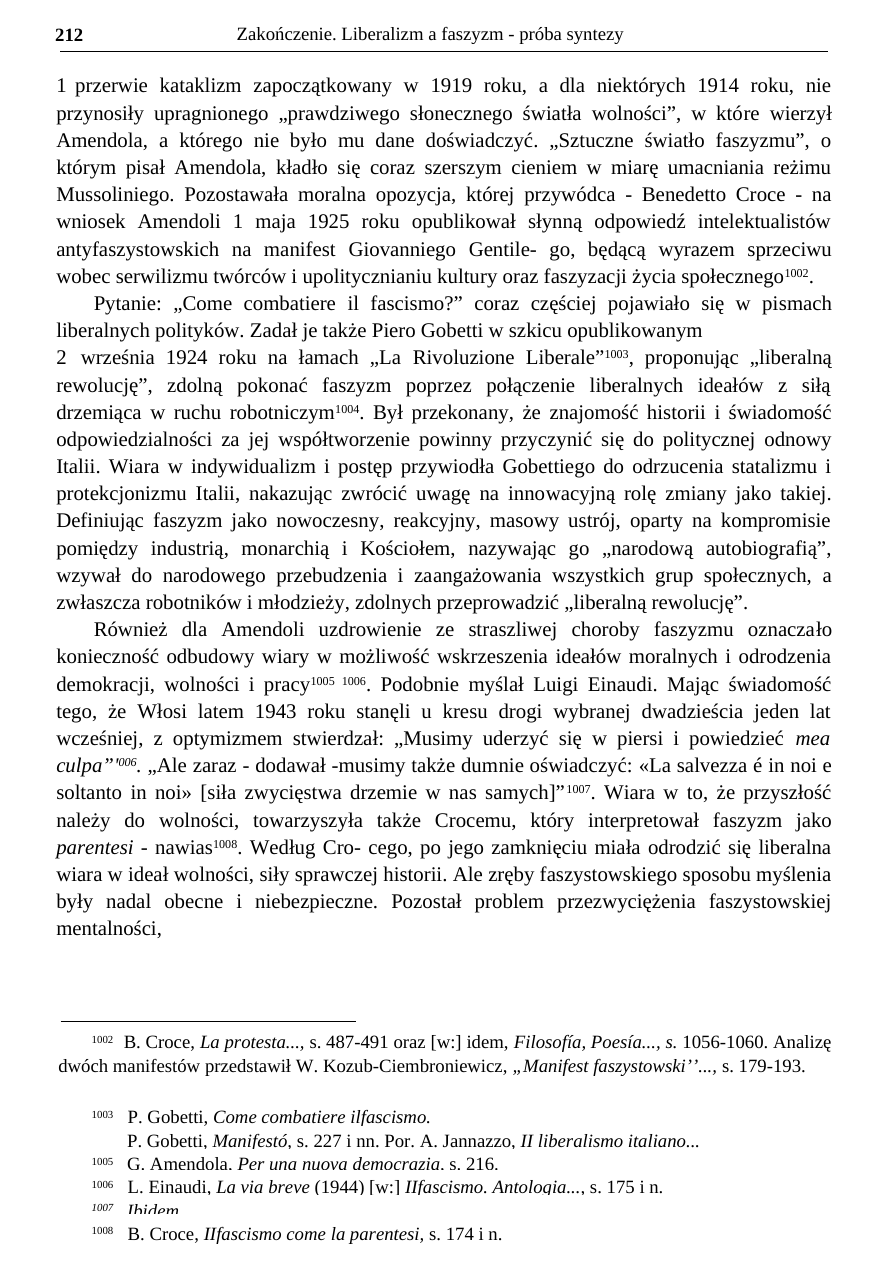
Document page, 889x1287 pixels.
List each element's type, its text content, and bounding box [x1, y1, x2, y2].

text Zakończenie. Liberalizm a faszyzm - próba syntezy [236, 23, 649, 44]
text 1007 Ibidem. [58, 1199, 832, 1213]
text 1003 P. Gobetti, Come combatiere ilfascismo. [58, 1106, 832, 1126]
text 1005 G. Amendola, Per una nuova democrazia, s. 216. [58, 1153, 832, 1169]
list września 1924 roku na łamach „La Rivoluzione Liberale”1003, proponując „libe­ralną rewolucję”, zdolną pokonać faszyzm poprzez połączenie liberalnych ideałów z siłą drzemiąca w ruchu robotniczym1004. Był przekonany, że znajomość historii i świadomość odpowiedzialności za jej współtworzenie powinny przyczynić się do politycznej odnowy Italii. Wiara w indywidualizm i postęp przywiodła Gobettiego do odrzucenia statalizmu i protekcjonizmu Italii, nakazując zwrócić uwagę na inno­wacyjną rolę zmiany jako takiej. Definiując faszyzm jako nowoczesny, reakcyjny, masowy ustrój, oparty na kompromisie pomiędzy industrią, monarchią i Kościołem, nazywając go „narodową autobiografią”, wzywał do narodowego przebudzenia i za­angażowania wszystkich grup społecznych, a zwłaszcza robotników i młodzieży, zdolnych przeprowadzić „liberalną rewolucję”. [56, 345, 832, 614]
text 1008 B. Croce, IIfascismo come la parentesi, s. 174 i n. [58, 1222, 832, 1244]
text P. Gobetti, Manifestó, s. 227 i nn. Por. A. Jannazzo, II liberalismo italiano... [58, 1130, 832, 1149]
text 212 [55, 24, 89, 46]
text Pytanie: „Come combatiere il fascismo?” coraz częściej pojawiało się w pi­smach liberalnych polityków. Zadał je także Piero Gobetti w szkicu opublikowanym [56, 291, 832, 342]
text 1006 L. Einaudi, La via breve (1944) [w:] IIfascismo. Antologia..., s. 175 i n. [58, 1176, 832, 1195]
text 1002 B. Croce, La protesta..., s. 487-491 oraz [w:] idem, Filosofía, Poesía..., s. 1056-1060. Ana­lizę dwóch manifestów przedstawił W. Kozub-Ciembroniewicz, „Manifest faszystowski’’..., s. 179-193. [58, 1031, 832, 1076]
list przerwie kataklizm zapoczątkowany w 1919 roku, a dla niektórych 1914 roku, nie przynosiły upragnionego „prawdziwego słonecznego światła wolności”, w któ­re wierzył Amendola, a którego nie było mu dane doświadczyć. „Sztuczne światło faszyzmu”, o którym pisał Amendola, kładło się coraz szerszym cieniem w miarę umacniania reżimu Mussoliniego. Pozostawała moralna opozycja, której przywódca - Benedetto Croce - na wniosek Amendoli 1 maja 1925 roku opublikował słynną odpowiedź intelektualistów antyfaszystowskich na manifest Giovanniego Gentile- go, będącą wyrazem sprzeciwu wobec serwilizmu twórców i upolitycznianiu kultu­ry oraz faszyzacji życia społecznego1002. [56, 73, 832, 288]
text Również dla Amendoli uzdrowienie ze straszliwej choroby faszyzmu oznacza­ło konieczność odbudowy wiary w możliwość wskrzeszenia ideałów moralnych i odrodzenia demokracji, wolności i pracy1005 1006. Podobnie myślał Luigi Einaudi. Mając świadomość tego, że Włosi latem 1943 roku stanęli u kresu drogi wybranej dwadzieścia jeden lat wcześniej, z optymizmem stwierdzał: „Musimy uderzyć się w piersi i powiedzieć mea culpa”'006. „Ale zaraz - dodawał -musimy także dum­nie oświadczyć: «La salvezza é in noi e soltanto in noi» [siła zwycięstwa drzemie w nas samych]”1007. Wiara w to, że przyszłość należy do wolności, towarzyszyła tak­że Crocemu, który interpretował faszyzm jako parentesi - nawias1008. Według Cro- cego, po jego zamknięciu miała odrodzić się liberalna wiara w ideał wolności, siły sprawczej historii. Ale zręby faszystowskiego sposobu myślenia były nadal obec­ne i niebezpieczne. Pozostał problem przezwyciężenia faszystowskiej mentalności, [56, 617, 832, 940]
